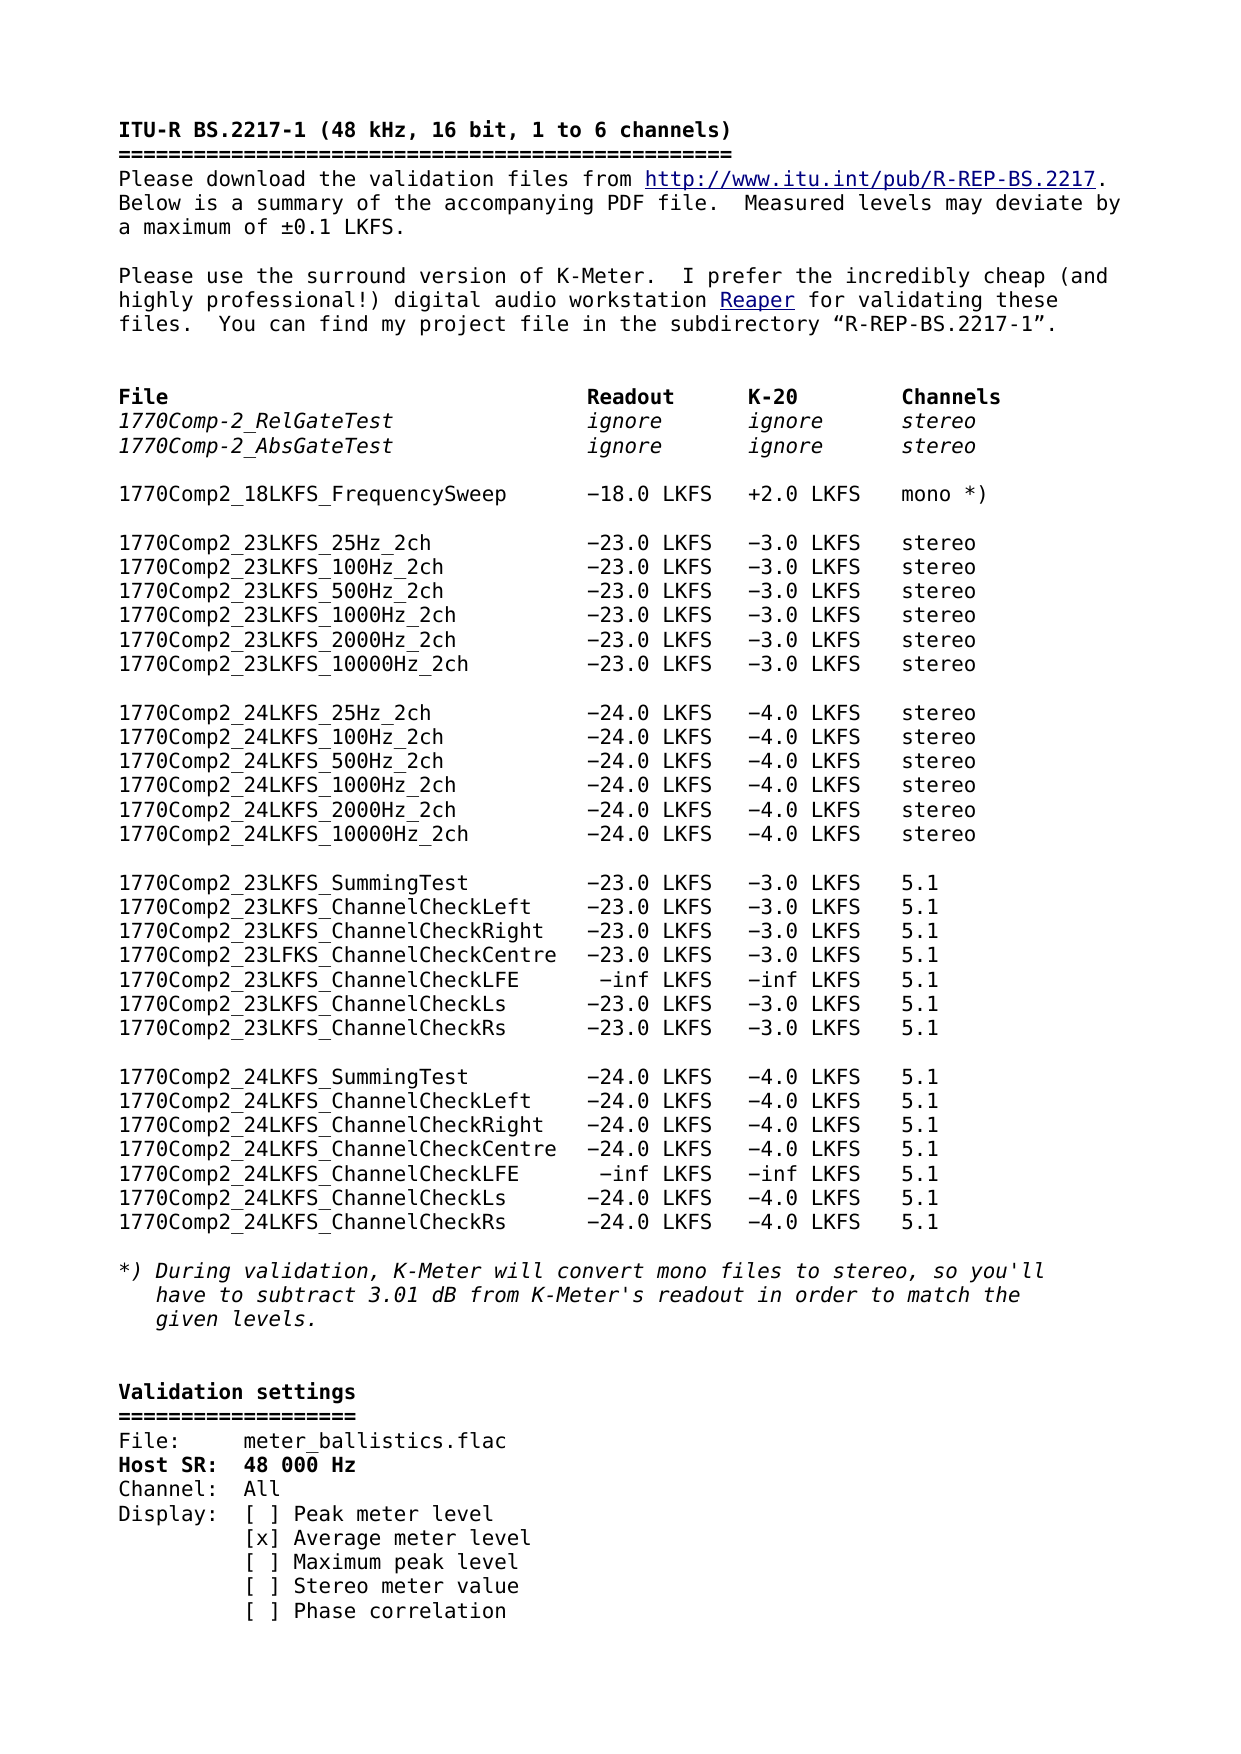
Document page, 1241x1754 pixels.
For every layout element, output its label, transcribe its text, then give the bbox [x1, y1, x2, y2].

text 1770Comp2_24LKFS_25Hz_2ch −24.0 LKFS −4.0 LKFS stereo [118, 701, 1122, 725]
text [ ] Maximum peak level [118, 1550, 1122, 1574]
text 1770Comp2_24LKFS_2000Hz_2ch −24.0 LKFS −4.0 LKFS stereo [118, 798, 1122, 822]
text File: meter_ballistics.flac [118, 1429, 1122, 1453]
text 1770Comp2_24LKFS_1000Hz_2ch −24.0 LKFS −4.0 LKFS stereo [118, 773, 1122, 798]
text 1770Comp2_23LKFS_500Hz_2ch −23.0 LKFS −3.0 LKFS stereo [118, 579, 1122, 603]
text Channel: All [118, 1477, 1122, 1502]
text have to subtract 3.01 dB from K-Meter's readout in order to match the [118, 1283, 1122, 1307]
text [x] Average meter level [118, 1526, 1122, 1550]
text 1770Comp-2_RelGateTest ignore ignore stereo [118, 409, 1122, 434]
text 1770Comp2_23LKFS_1000Hz_2ch −23.0 LKFS −3.0 LKFS stereo [118, 603, 1122, 628]
text 1770Comp2_23LKFS_100Hz_2ch −23.0 LKFS −3.0 LKFS stereo [118, 555, 1122, 579]
text [ ] Stereo meter value [118, 1574, 1122, 1599]
text 1770Comp2_23LFKS_ChannelCheckCentre −23.0 LKFS −3.0 LKFS 5.1 [118, 943, 1122, 968]
text 1770Comp2_23LKFS_ChannelCheckLs −23.0 LKFS −3.0 LKFS 5.1 [118, 992, 1122, 1016]
text 1770Comp2_24LKFS_ChannelCheckRight −24.0 LKFS −4.0 LKFS 5.1 [118, 1113, 1122, 1137]
text 1770Comp2_23LKFS_SummingTest −23.0 LKFS −3.0 LKFS 5.1 [118, 871, 1122, 895]
text 1770Comp2_23LKFS_ChannelCheckRight −23.0 LKFS −3.0 LKFS 5.1 [118, 919, 1122, 943]
text 1770Comp2_24LKFS_ChannelCheckLeft −24.0 LKFS −4.0 LKFS 5.1 [118, 1089, 1122, 1113]
text 1770Comp2_24LKFS_SummingTest −24.0 LKFS −4.0 LKFS 5.1 [118, 1065, 1122, 1089]
text 1770Comp2_23LKFS_25Hz_2ch −23.0 LKFS −3.0 LKFS stereo [118, 531, 1122, 555]
text 1770Comp2_23LKFS_ChannelCheckRs −23.0 LKFS −3.0 LKFS 5.1 [118, 1016, 1122, 1040]
text given levels. [118, 1307, 1122, 1332]
text 1770Comp2_24LKFS_ChannelCheckLs −24.0 LKFS −4.0 LKFS 5.1 [118, 1186, 1122, 1210]
text 1770Comp2_23LKFS_2000Hz_2ch −23.0 LKFS −3.0 LKFS stereo [118, 628, 1122, 652]
text ITU-R BS.2217-1 (48 kHz, 16 bit, 1 to 6 channels) [118, 118, 1122, 142]
text [ ] Phase correlation [118, 1599, 1122, 1623]
text *) During validation, K-Meter will convert mono files to stereo, so you'll [118, 1259, 1122, 1283]
text 1770Comp-2_AbsGateTest ignore ignore stereo [118, 434, 1122, 458]
text 1770Comp2_18LKFS_FrequencySweep −18.0 LKFS +2.0 LKFS mono *) [118, 482, 1122, 506]
text 1770Comp2_24LKFS_ChannelCheckCentre −24.0 LKFS −4.0 LKFS 5.1 [118, 1137, 1122, 1162]
text 1770Comp2_24LKFS_ChannelCheckLFE −inf LKFS −inf LKFS 5.1 [118, 1162, 1122, 1186]
text File Readout K-20 Channels [118, 385, 1122, 409]
text =================== [118, 1404, 1122, 1429]
text Please use the surround version of K-Meter. I prefer the incredibly cheap (and highly professional!) digital audio workstation Reaper for validating these files. You can find my project file in the subdirectory “R-REP-BS.2217-1”. [118, 264, 1122, 337]
text Display: [ ] Peak meter level [118, 1502, 1122, 1526]
text Please download the validation files from http://www.itu.int/pub/R-REP-BS.2217. Below is a summary of the accompanying PDF file. Measured levels may deviate by a maximum of ±0.1 LKFS. [118, 167, 1122, 239]
text Validation settings [118, 1380, 1122, 1404]
text 1770Comp2_24LKFS_100Hz_2ch −24.0 LKFS −4.0 LKFS stereo [118, 725, 1122, 749]
text 1770Comp2_23LKFS_ChannelCheckLeft −23.0 LKFS −3.0 LKFS 5.1 [118, 895, 1122, 919]
text ================================================= [118, 142, 1122, 167]
text Host SR: 48 000 Hz [118, 1453, 1122, 1477]
text 1770Comp2_23LKFS_ChannelCheckLFE −inf LKFS −inf LKFS 5.1 [118, 968, 1122, 992]
text 1770Comp2_23LKFS_10000Hz_2ch −23.0 LKFS −3.0 LKFS stereo [118, 652, 1122, 676]
text 1770Comp2_24LKFS_500Hz_2ch −24.0 LKFS −4.0 LKFS stereo [118, 749, 1122, 773]
text 1770Comp2_24LKFS_ChannelCheckRs −24.0 LKFS −4.0 LKFS 5.1 [118, 1210, 1122, 1234]
text 1770Comp2_24LKFS_10000Hz_2ch −24.0 LKFS −4.0 LKFS stereo [118, 822, 1122, 846]
